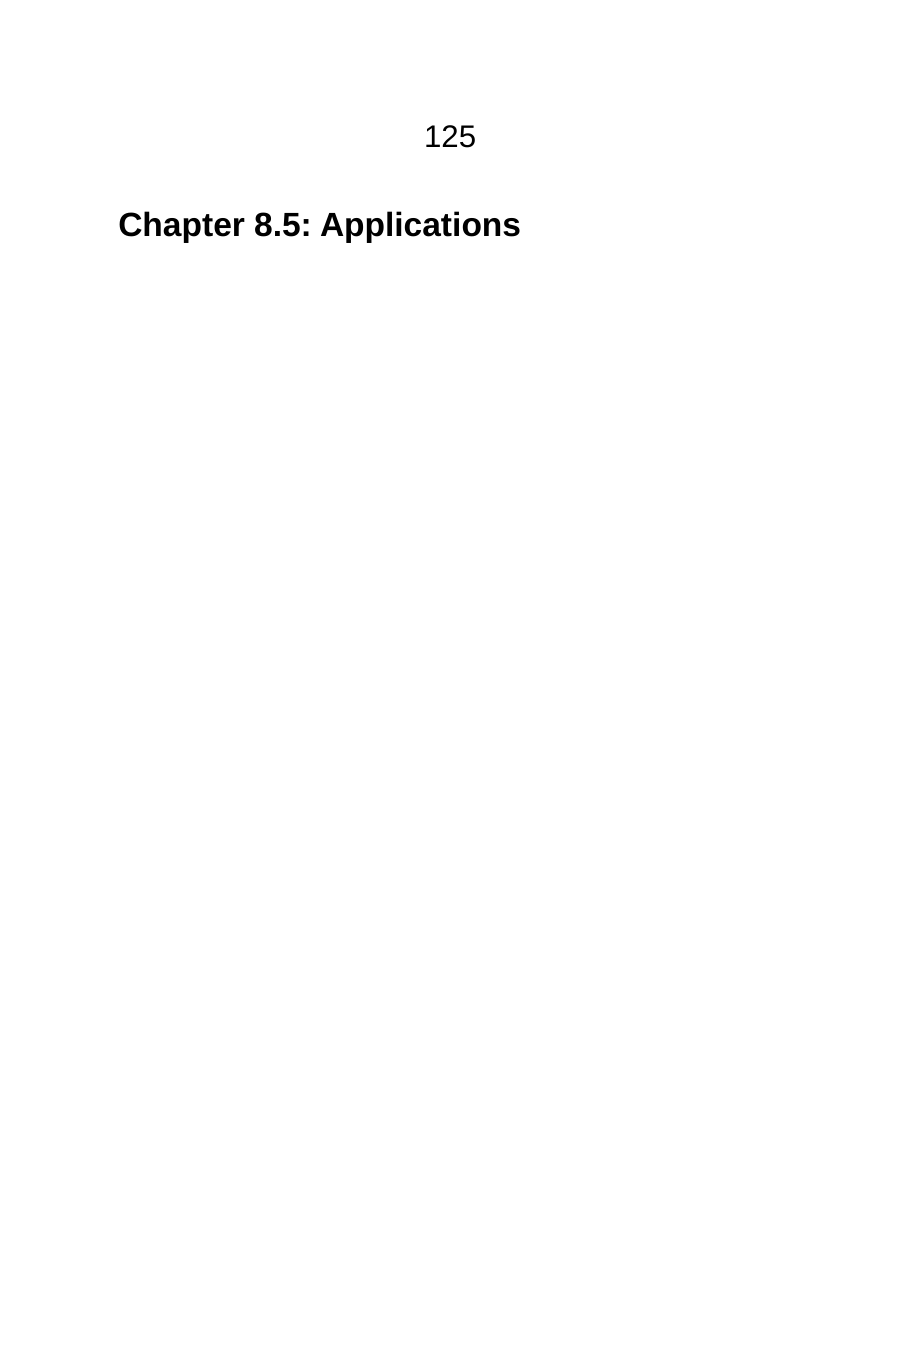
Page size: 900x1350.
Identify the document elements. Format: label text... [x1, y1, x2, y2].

subtitle Chapter 8.5: Applications [118, 204, 782, 243]
